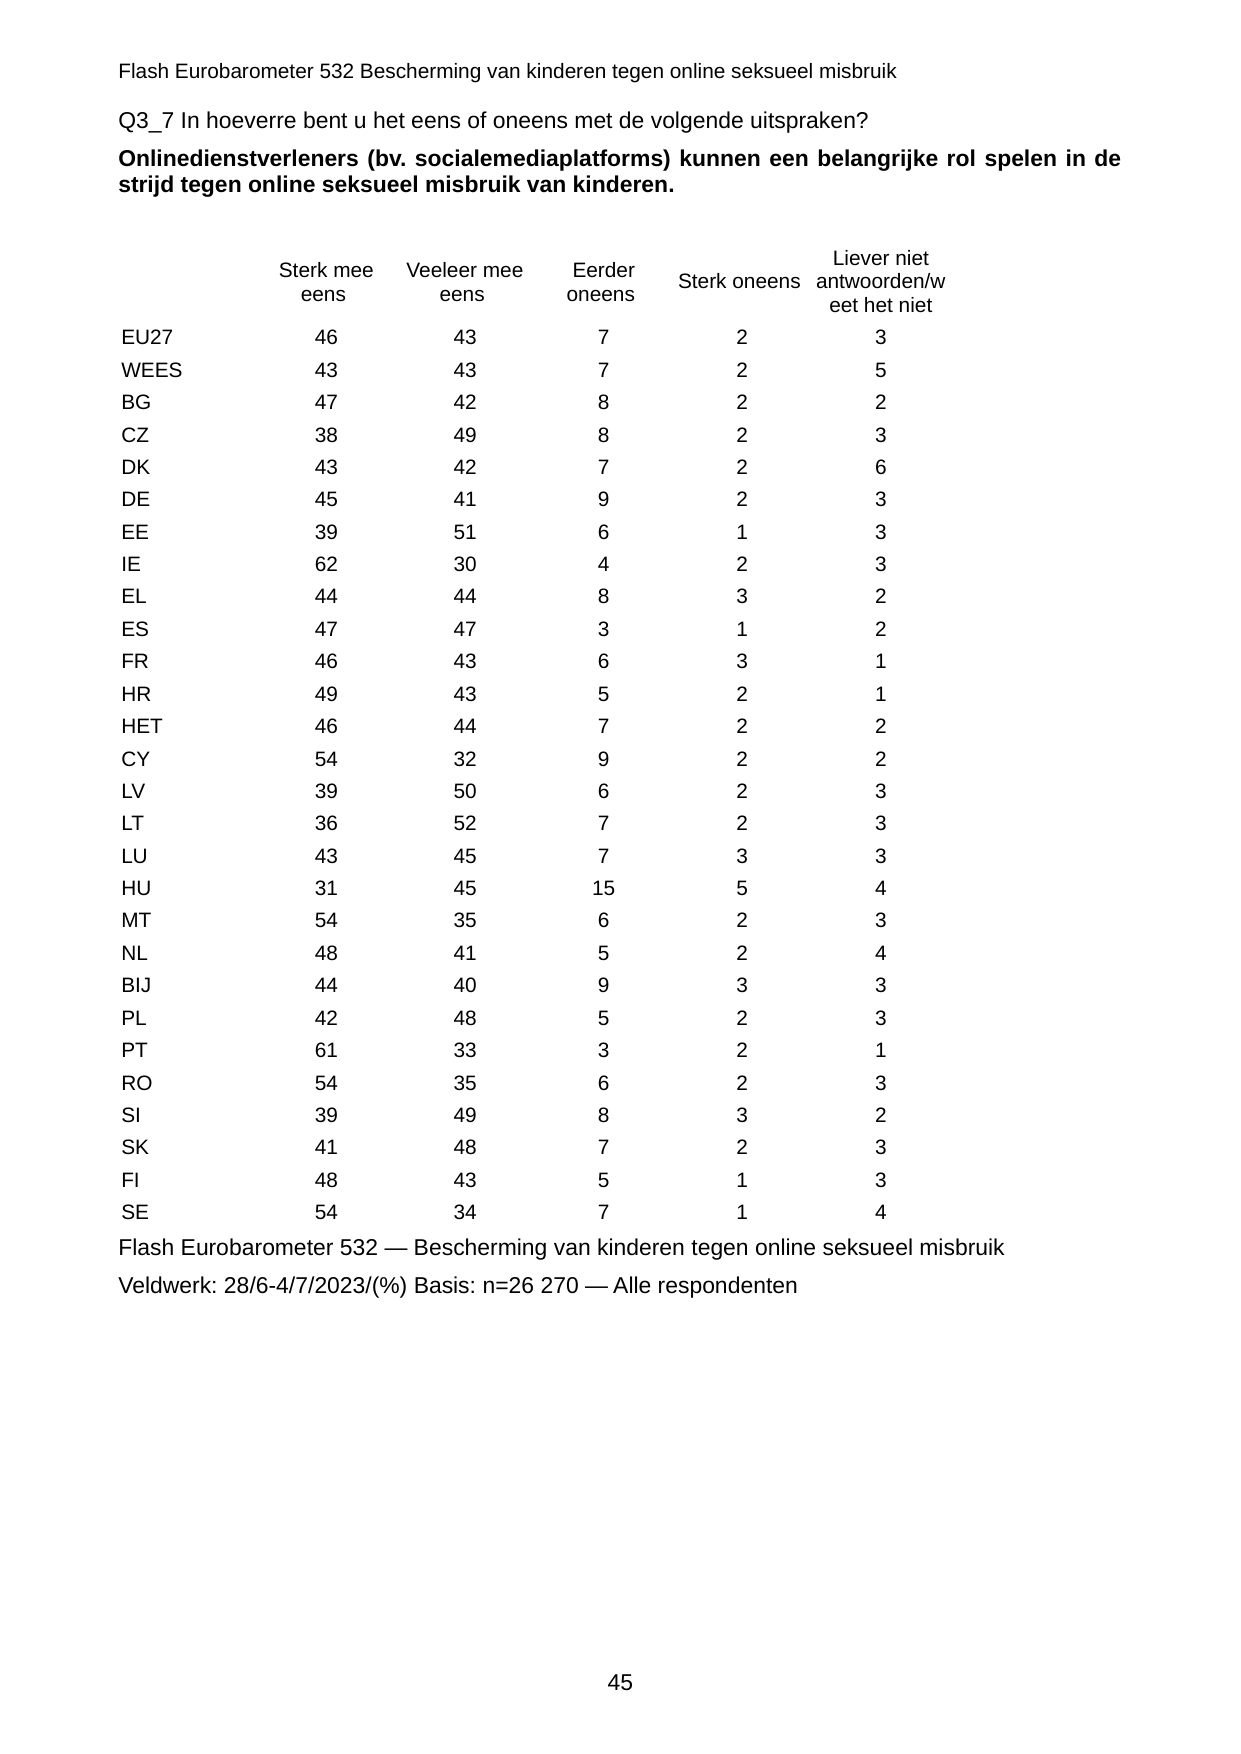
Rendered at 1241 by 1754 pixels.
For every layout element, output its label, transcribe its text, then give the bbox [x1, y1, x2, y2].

table_cell 6 [534, 515, 673, 548]
table_cell 8 [534, 418, 673, 451]
table_cell 3 [811, 969, 950, 1001]
table_cell 2 [811, 742, 950, 774]
table_cell 2 [673, 1131, 811, 1163]
table_cell 5 [534, 1163, 673, 1196]
table_cell 4 [811, 937, 950, 969]
table_cell 4 [811, 872, 950, 904]
table_cell 46 [257, 321, 395, 353]
table_cell 1 [673, 515, 811, 548]
table_cell 3 [673, 580, 811, 613]
table_cell 54 [257, 1066, 395, 1098]
table_cell 7 [534, 321, 673, 353]
table_cell 2 [673, 710, 811, 742]
table_cell PL [118, 1001, 257, 1034]
table_cell 44 [257, 580, 395, 613]
table_cell 8 [534, 386, 673, 418]
table_cell FI [118, 1163, 257, 1196]
table_cell 9 [534, 483, 673, 515]
table_cell 31 [257, 872, 395, 904]
table_cell 2 [811, 386, 950, 418]
table_cell 52 [395, 807, 534, 839]
table_cell 49 [257, 678, 395, 710]
table_cell 39 [257, 1099, 395, 1131]
table_header [118, 242, 257, 321]
table_cell 42 [257, 1001, 395, 1034]
table_cell NL [118, 937, 257, 969]
table_cell BG [118, 386, 257, 418]
table_cell 51 [395, 515, 534, 548]
table_cell 6 [534, 645, 673, 677]
table_cell 3 [811, 1131, 950, 1163]
table_cell 48 [395, 1001, 534, 1034]
table_cell 2 [673, 386, 811, 418]
table_cell 40 [395, 969, 534, 1001]
table_cell 36 [257, 807, 395, 839]
table_cell SE [118, 1196, 257, 1228]
table_cell 43 [257, 451, 395, 483]
table_cell 3 [673, 839, 811, 872]
table_cell 3 [811, 1001, 950, 1034]
table_cell FR [118, 645, 257, 677]
table_cell 3 [811, 418, 950, 451]
table_cell 45 [395, 839, 534, 872]
table_cell 5 [811, 354, 950, 386]
table_cell 9 [534, 742, 673, 774]
table_cell 30 [395, 548, 534, 580]
table_cell 5 [534, 937, 673, 969]
table_cell 7 [534, 1131, 673, 1163]
table_cell 3 [673, 645, 811, 677]
table_cell 41 [257, 1131, 395, 1163]
table_cell 48 [257, 937, 395, 969]
table_cell 1 [811, 1034, 950, 1066]
table_cell 1 [811, 645, 950, 677]
table_cell 3 [811, 548, 950, 580]
table_cell 2 [811, 580, 950, 613]
table_cell 43 [395, 354, 534, 386]
table_cell 2 [673, 548, 811, 580]
table_cell 3 [811, 807, 950, 839]
table_cell 2 [673, 451, 811, 483]
table_cell 54 [257, 742, 395, 774]
text Flash Eurobarometer 532 — Bescherming van kinderen tegen online seksueel misbruik [118, 1234, 1122, 1260]
table_cell 42 [395, 451, 534, 483]
table_cell 1 [673, 613, 811, 645]
table_cell 44 [257, 969, 395, 1001]
table_cell 15 [534, 872, 673, 904]
table_cell 43 [395, 1163, 534, 1196]
table_cell 39 [257, 775, 395, 807]
table_cell 47 [257, 386, 395, 418]
table_cell 61 [257, 1034, 395, 1066]
table_cell SK [118, 1131, 257, 1163]
table_cell 8 [534, 1099, 673, 1131]
table_cell 41 [395, 483, 534, 515]
table_cell 2 [673, 775, 811, 807]
table_cell HET [118, 710, 257, 742]
table_cell 62 [257, 548, 395, 580]
table_cell 50 [395, 775, 534, 807]
table_cell 43 [395, 678, 534, 710]
table_cell 32 [395, 742, 534, 774]
table_cell 2 [673, 904, 811, 937]
table_cell 2 [811, 710, 950, 742]
table_cell 34 [395, 1196, 534, 1228]
table_cell 48 [257, 1163, 395, 1196]
table_cell 47 [395, 613, 534, 645]
table_cell 1 [673, 1196, 811, 1228]
table_cell 2 [673, 742, 811, 774]
table_cell 44 [395, 580, 534, 613]
table_cell LT [118, 807, 257, 839]
table_cell SI [118, 1099, 257, 1131]
table_cell CY [118, 742, 257, 774]
table_cell EL [118, 580, 257, 613]
text Veldwerk: 28/6-4/7/2023/(%) Basis: n=26 270 — Alle respondenten [118, 1272, 1122, 1299]
table_cell WEES [118, 354, 257, 386]
table_cell 6 [534, 904, 673, 937]
table_cell 46 [257, 710, 395, 742]
table_cell 8 [534, 580, 673, 613]
table_cell 2 [811, 1099, 950, 1131]
table_cell RO [118, 1066, 257, 1098]
table_cell 2 [673, 1001, 811, 1034]
table_cell 3 [534, 1034, 673, 1066]
table_cell 7 [534, 710, 673, 742]
table_header Sterk oneens [673, 242, 811, 321]
table_cell 3 [811, 775, 950, 807]
table_cell 3 [673, 969, 811, 1001]
table_cell 2 [673, 354, 811, 386]
table_cell 3 [811, 904, 950, 937]
table_cell 9 [534, 969, 673, 1001]
table_cell 47 [257, 613, 395, 645]
table_cell 1 [811, 678, 950, 710]
table_cell EU27 [118, 321, 257, 353]
table_header Sterk mee eens [257, 242, 395, 321]
table_cell 46 [257, 645, 395, 677]
text Onlinedienstverleners (bv. socialemediaplatforms) kunnen een belangrijke rol spelen in de strijd tegen online seksueel misbruik van kinderen. [118, 145, 1122, 198]
table_cell 1 [673, 1163, 811, 1196]
table_cell 2 [673, 321, 811, 353]
table_cell LV [118, 775, 257, 807]
table_cell 3 [811, 839, 950, 872]
table_cell 35 [395, 904, 534, 937]
table_cell 43 [257, 354, 395, 386]
table_cell 42 [395, 386, 534, 418]
table_cell 43 [395, 645, 534, 677]
table_cell 54 [257, 1196, 395, 1228]
table_cell 6 [534, 1066, 673, 1098]
table_cell 38 [257, 418, 395, 451]
table_header Eerder oneens [534, 242, 673, 321]
table_cell 35 [395, 1066, 534, 1098]
table_cell 48 [395, 1131, 534, 1163]
table_cell 54 [257, 904, 395, 937]
table_cell 2 [673, 937, 811, 969]
table_cell HU [118, 872, 257, 904]
table_cell 44 [395, 710, 534, 742]
table_cell 3 [811, 483, 950, 515]
table_cell 2 [673, 678, 811, 710]
table_cell 3 [811, 1066, 950, 1098]
table_cell 5 [534, 1001, 673, 1034]
table_cell DK [118, 451, 257, 483]
table_cell 2 [673, 1066, 811, 1098]
table_cell MT [118, 904, 257, 937]
table_cell 49 [395, 1099, 534, 1131]
text Q3_7 In hoeverre bent u het eens of oneens met de volgende uitspraken? [118, 107, 1122, 133]
table_cell DE [118, 483, 257, 515]
table_cell 2 [673, 418, 811, 451]
table_cell 45 [395, 872, 534, 904]
table_cell 49 [395, 418, 534, 451]
table_cell 4 [534, 548, 673, 580]
table_header Liever niet antwoorden/weet het niet [811, 242, 950, 321]
table_cell 4 [811, 1196, 950, 1228]
table_cell 43 [395, 321, 534, 353]
table_cell 2 [673, 483, 811, 515]
table_cell 43 [257, 839, 395, 872]
table_cell 2 [673, 1034, 811, 1066]
table_cell 2 [673, 807, 811, 839]
table_cell 6 [811, 451, 950, 483]
table_cell 41 [395, 937, 534, 969]
table_cell 45 [257, 483, 395, 515]
table_cell 3 [811, 515, 950, 548]
table_cell 5 [534, 678, 673, 710]
table_cell BIJ [118, 969, 257, 1001]
table_cell 3 [534, 613, 673, 645]
table_cell 2 [811, 613, 950, 645]
table_cell 7 [534, 354, 673, 386]
table_header Veeleer mee eens [395, 242, 534, 321]
table_cell CZ [118, 418, 257, 451]
table_cell LU [118, 839, 257, 872]
table_cell 39 [257, 515, 395, 548]
table_cell IE [118, 548, 257, 580]
table_cell 3 [811, 1163, 950, 1196]
table_cell 5 [673, 872, 811, 904]
table_cell 33 [395, 1034, 534, 1066]
table_cell PT [118, 1034, 257, 1066]
table_cell 7 [534, 839, 673, 872]
table_cell 6 [534, 775, 673, 807]
table_cell HR [118, 678, 257, 710]
table_cell ES [118, 613, 257, 645]
table_cell 3 [811, 321, 950, 353]
table_cell 7 [534, 1196, 673, 1228]
table_cell EE [118, 515, 257, 548]
table_cell 7 [534, 451, 673, 483]
table_cell 3 [673, 1099, 811, 1131]
table_cell 7 [534, 807, 673, 839]
